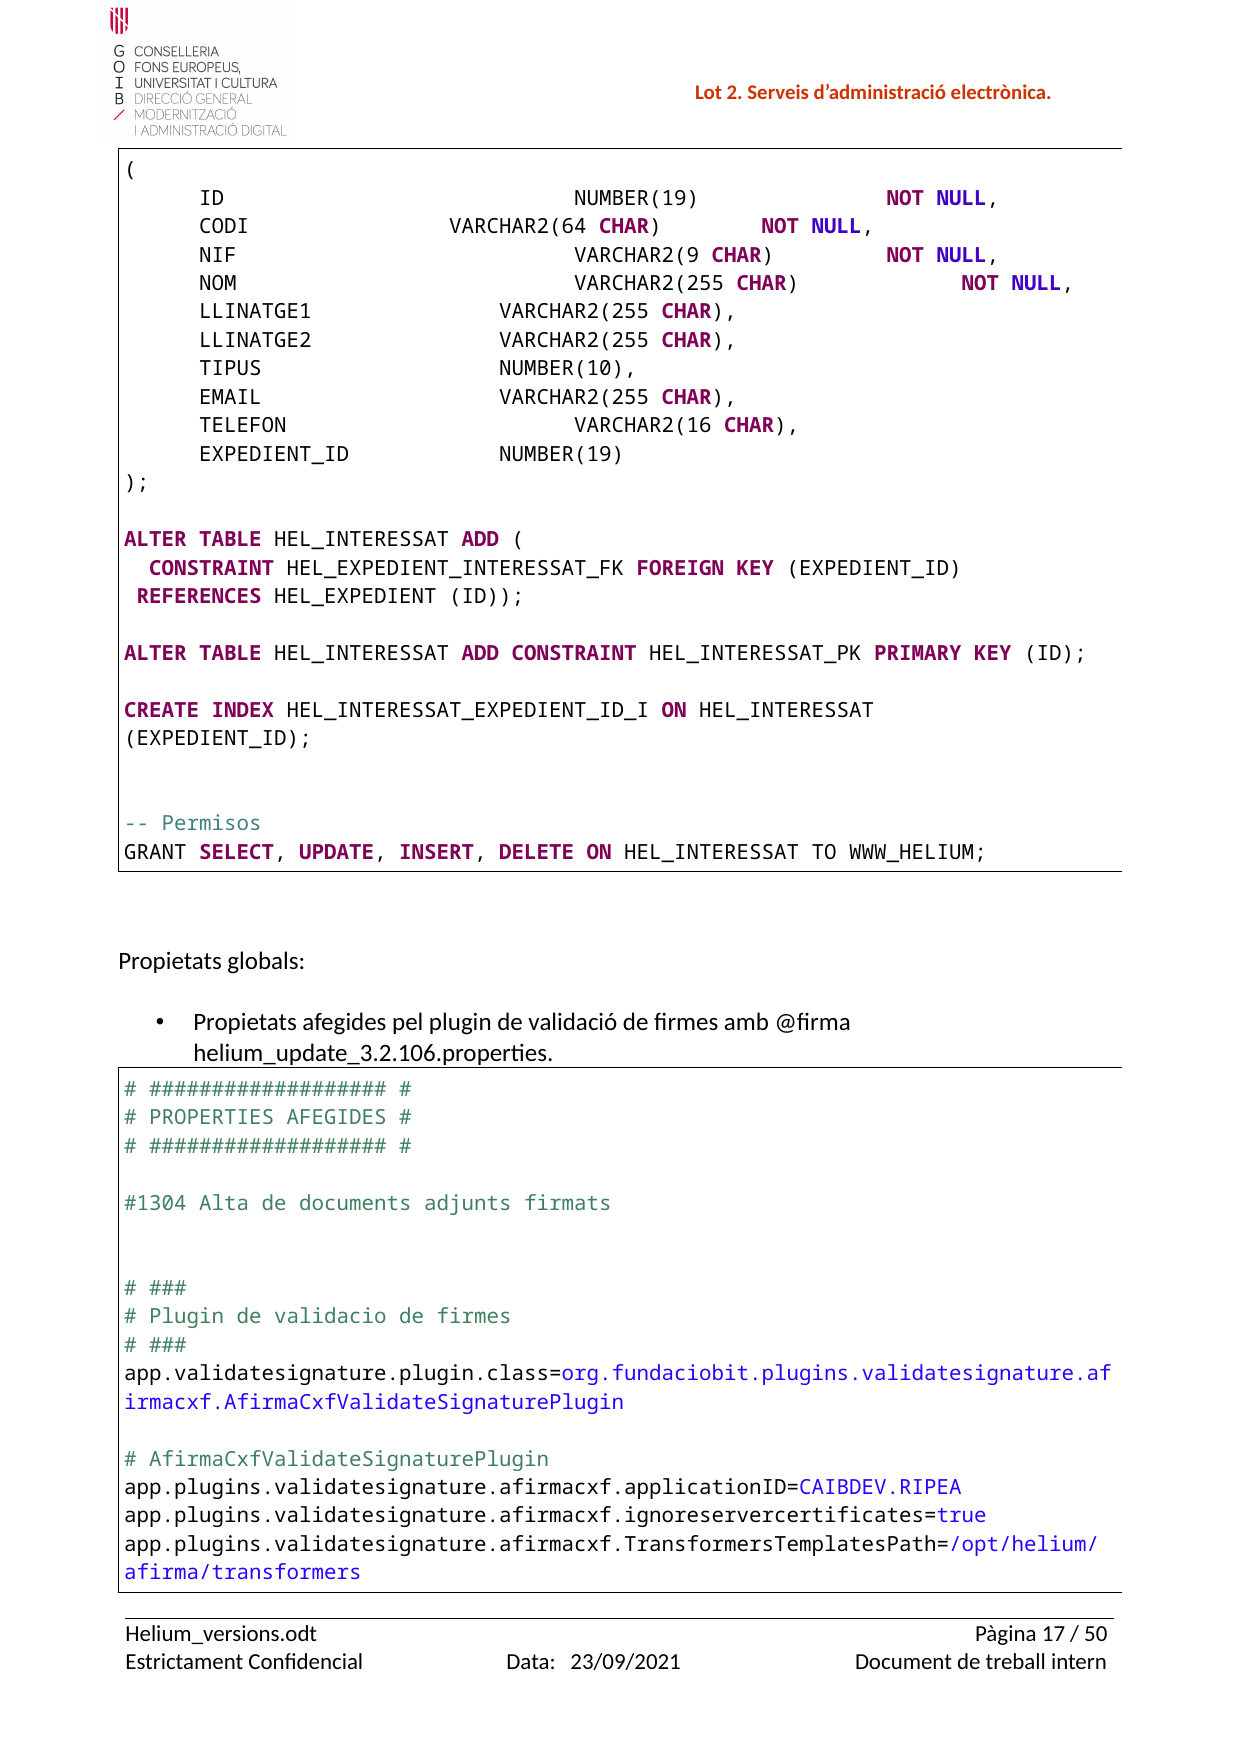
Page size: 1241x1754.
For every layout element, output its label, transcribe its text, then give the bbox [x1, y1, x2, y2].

list Propietats afegides pel plugin de validació de firmes amb @firma helium_update_3.2.106.properties. [156, 1006, 1122, 1067]
text Propietats globals: [118, 945, 1122, 976]
table_header # ################### # # PROPERTIES AFEGIDES # # ################### # #1304 Alta de documents adjunts firmats # ### # Plugin de validacio de firmes # ### app.validatesignature.plugin.class=org.fundaciobit.plugins.validatesignature.afirmacxf.AfirmaCxfValidateSignaturePlugin # AfirmaCxfValidateSignaturePlugin app.plugins.validatesignature.afirmacxf.applicationID=CAIBDEV.RIPEA app.plugins.validatesignature.afirmacxf.ignoreservercertificates=true app.plugins.validatesignature.afirmacxf.TransformersTemplatesPath=/opt/helium/afirma/transformers [119, 1068, 1122, 1592]
table_header ( ID NUMBER(19) NOT NULL, CODI VARCHAR2(64 CHAR) NOT NULL, NIF VARCHAR2(9 CHAR) NOT NULL, NOM VARCHAR2(255 CHAR) NOT NULL, LLINATGE1 VARCHAR2(255 CHAR), LLINATGE2 VARCHAR2(255 CHAR), TIPUS NUMBER(10), EMAIL VARCHAR2(255 CHAR), TELEFON VARCHAR2(16 CHAR), EXPEDIENT_ID NUMBER(19) ); ALTER TABLE HEL_INTERESSAT ADD ( CONSTRAINT HEL_EXPEDIENT_INTERESSAT_FK FOREIGN KEY (EXPEDIENT_ID) REFERENCES HEL_EXPEDIENT (ID)); ALTER TABLE HEL_INTERESSAT ADD CONSTRAINT HEL_INTERESSAT_PK PRIMARY KEY (ID); CREATE INDEX HEL_INTERESSAT_EXPEDIENT_ID_I ON HEL_INTERESSAT (EXPEDIENT_ID); -- Permisos GRANT SELECT, UPDATE, INSERT, DELETE ON HEL_INTERESSAT TO WWW_HELIUM; [119, 149, 1122, 871]
picture [100, 0, 297, 144]
